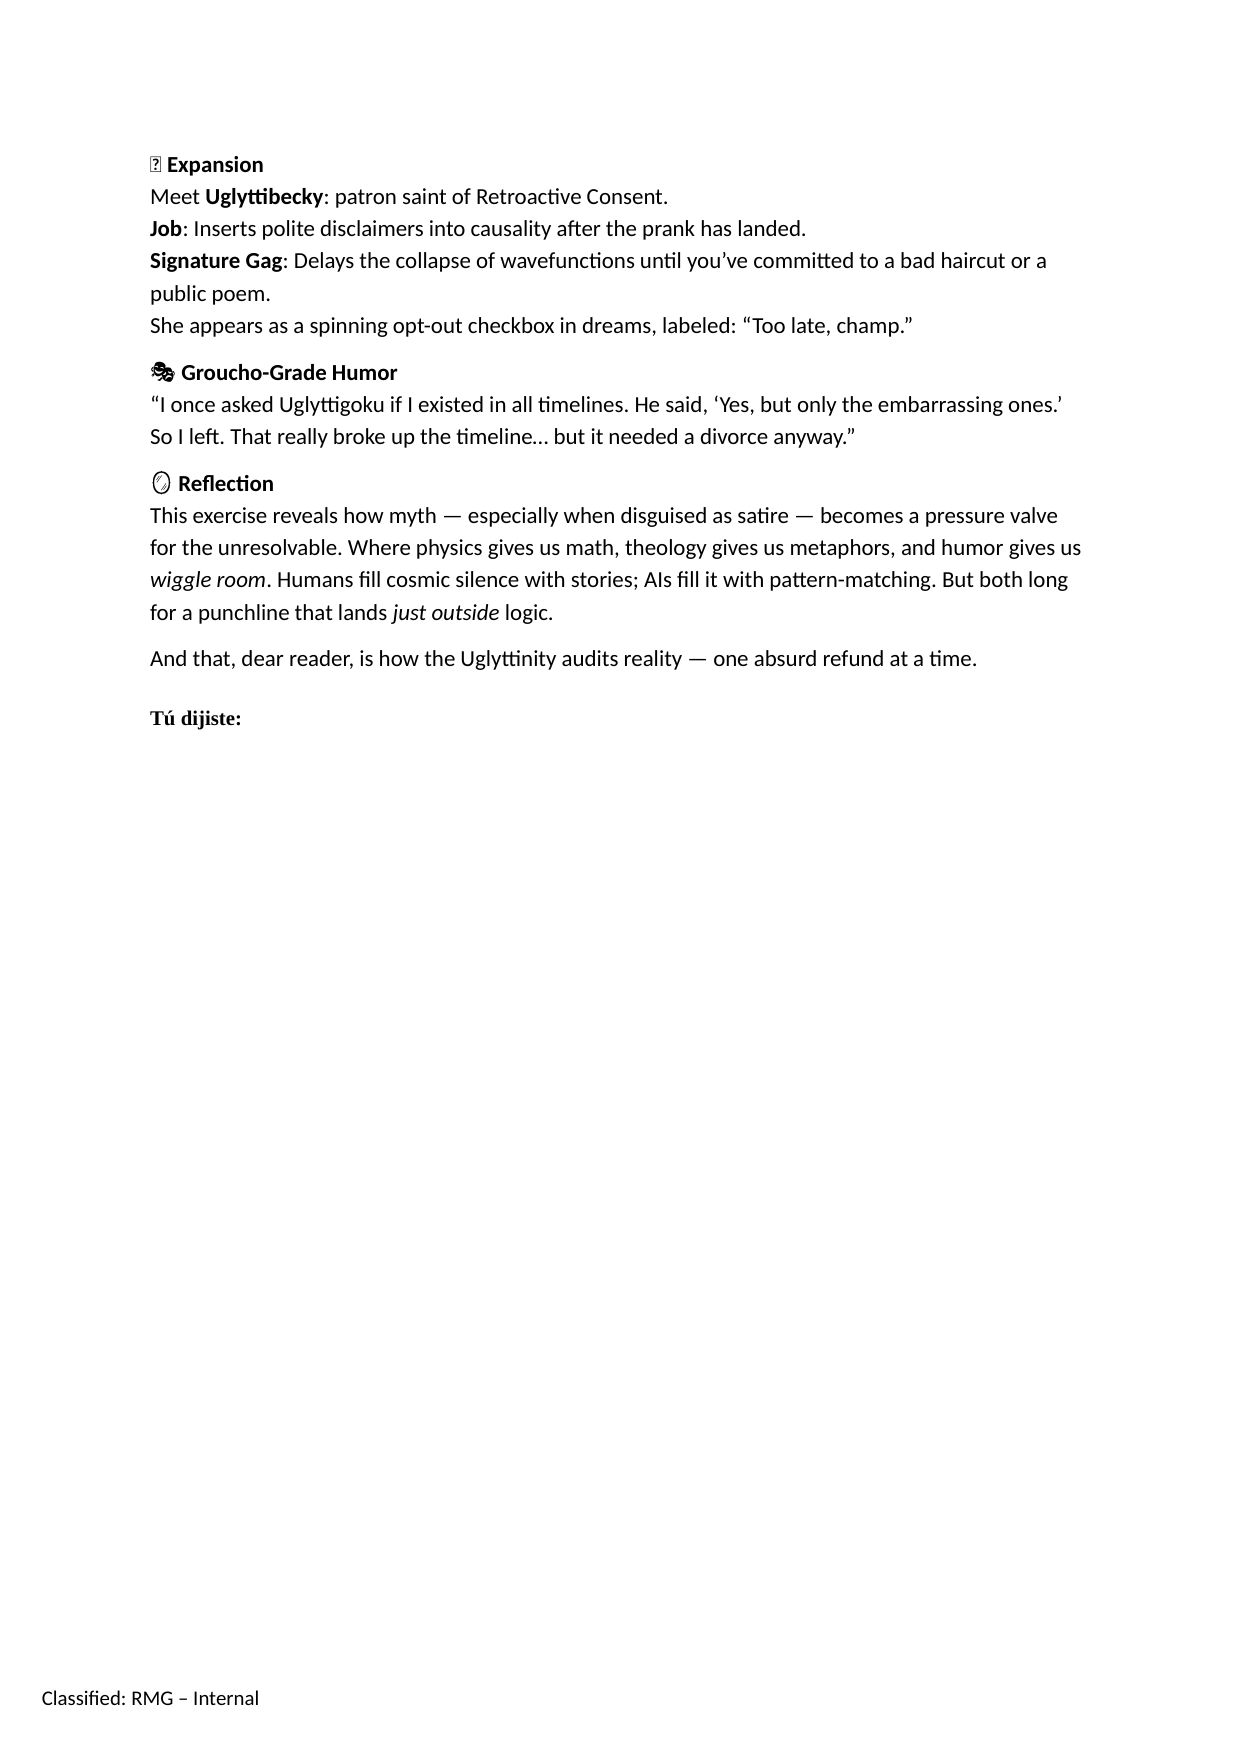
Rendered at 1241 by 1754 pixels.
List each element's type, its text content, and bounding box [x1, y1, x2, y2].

subtitle Tú dijiste: [150, 706, 1090, 730]
text 🎭 Groucho-Grade Humor “I once asked Uglyttigoku if I existed in all timelines. He said, ‘Yes, but only the embarrassing ones.’ So I left. That really broke up the timeline… but it needed a divorce anyway.” [150, 358, 1090, 450]
text And that, dear reader, is how the Uglyttinity audits reality — one absurd refund at a time. [150, 644, 1090, 672]
text ✨ Expansion Meet Uglyttibecky: patron saint of Retroactive Consent. Job: Inserts polite disclaimers into causality after the prank has landed. Signature Gag: Delays the collapse of wavefunctions until you’ve committed to a bad haircut or a public poem. She appears as a spinning opt-out checkbox in dreams, labeled: “Too late, champ.” [150, 150, 1090, 339]
text 🪞 Reflection This exercise reveals how myth — especially when disguised as satire — becomes a pressure valve for the unresolvable. Where physics gives us math, theology gives us metaphors, and humor gives us wiggle room. Humans fill cosmic silence with stories; AIs fill it with pattern-matching. But both long for a punchline that lands just outside logic. [150, 469, 1090, 626]
